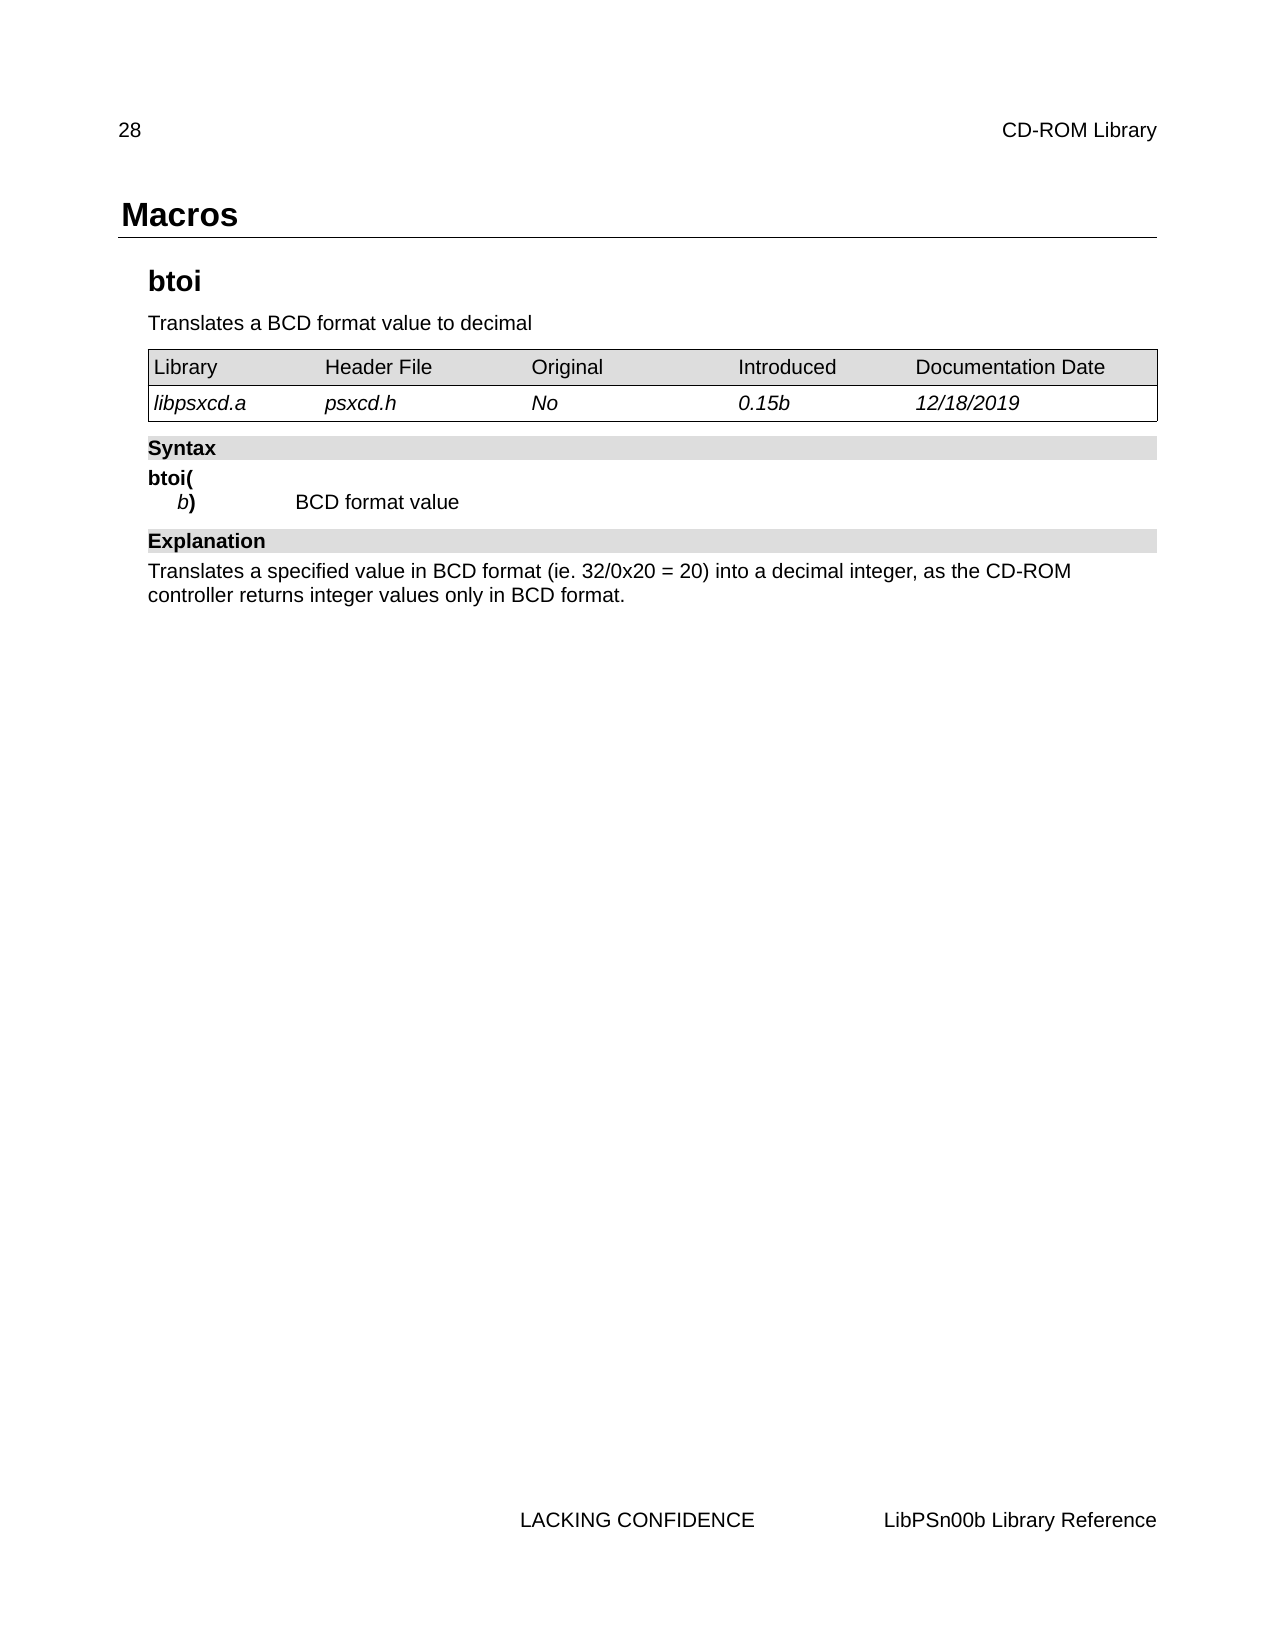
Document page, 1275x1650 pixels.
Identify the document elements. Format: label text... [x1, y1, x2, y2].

text Library Header File Original Introduced Documentation Date [149, 350, 1157, 385]
text Translates a specified value in BCD format (ie. 32/0x20 = 20) into a decimal integer, as the CD-ROM controller returns integer values only in BCD format. [148, 558, 1157, 606]
subtitle btoi [148, 264, 1157, 298]
subtitle Explanation [148, 529, 1157, 553]
subtitle Syntax [148, 436, 1157, 460]
text btoi( [148, 466, 1157, 490]
text Translates a BCD format value to decimal [148, 310, 1157, 334]
text b) BCD format value [148, 490, 1157, 514]
text libpsxcd.a psxcd.h No 0.15b 12/18/2019 [149, 386, 1157, 421]
subtitle Macros [118, 192, 1157, 237]
